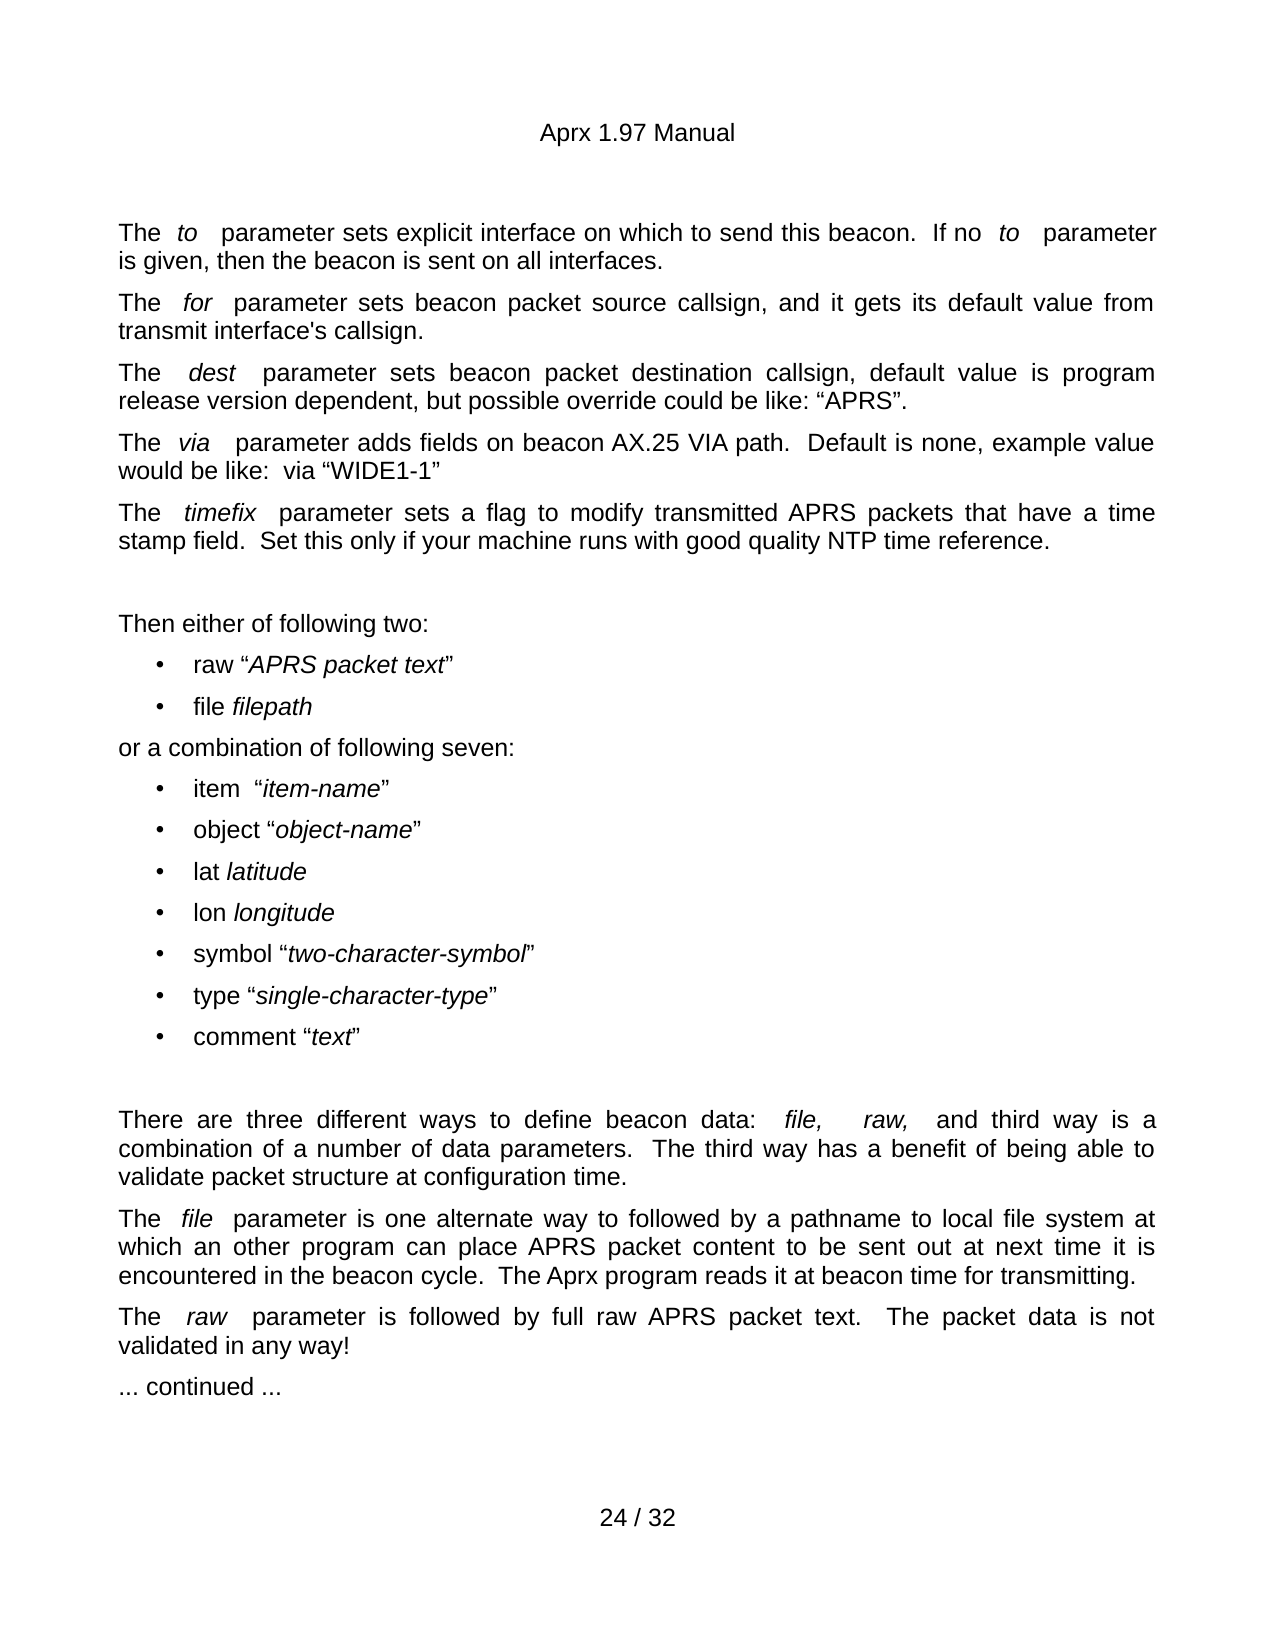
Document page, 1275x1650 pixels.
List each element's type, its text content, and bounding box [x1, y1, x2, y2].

list file filepath [156, 691, 1157, 720]
text ... continued ... [118, 1372, 1157, 1401]
list object “object-name” [156, 815, 1157, 844]
text The raw parameter is followed by full raw APRS packet text. The packet data is not validated in any way! [118, 1302, 1157, 1360]
text or a combination of following seven: [118, 733, 1157, 762]
text The dest parameter sets beacon packet destination callsign, default value is program release version dependent, but possible override could be like: “APRS”. [118, 358, 1157, 415]
text The for parameter sets beacon packet source callsign, and it gets its default value from transmit interface's callsign. [118, 288, 1157, 345]
list comment “text” [156, 1022, 1157, 1051]
list symbol “two-character-symbol” [156, 939, 1157, 968]
list lon longitude [156, 898, 1157, 927]
text The via parameter adds fields on beacon AX.25 VIA path. Default is none, example value would be like: via “WIDE1-1” [118, 428, 1157, 485]
text There are three different ways to define beacon data: file, raw, and third way is a combination of a number of data parameters. The third way has a benefit of being able to validate packet structure at configuration time. [118, 1105, 1157, 1191]
text The to parameter sets explicit interface on which to send this beacon. If no to parameter is given, then the beacon is sent on all interfaces. [118, 218, 1157, 275]
text The timefix parameter sets a flag to modify transmitted APRS packets that have a time stamp field. Set this only if your machine runs with good quality NTP time reference. [118, 498, 1157, 555]
list item “item-name” [156, 774, 1157, 803]
list raw “APRS packet text” [156, 650, 1157, 679]
text Then either of following two: [118, 609, 1157, 638]
list lat latitude [156, 857, 1157, 886]
list type “single-character-type” [156, 981, 1157, 1010]
text The file parameter is one alternate way to followed by a pathname to local file system at which an other program can place APRS packet content to be sent out at next time it is encountered in the beacon cycle. The Aprx program reads it at beacon time for transmitting. [118, 1203, 1157, 1290]
